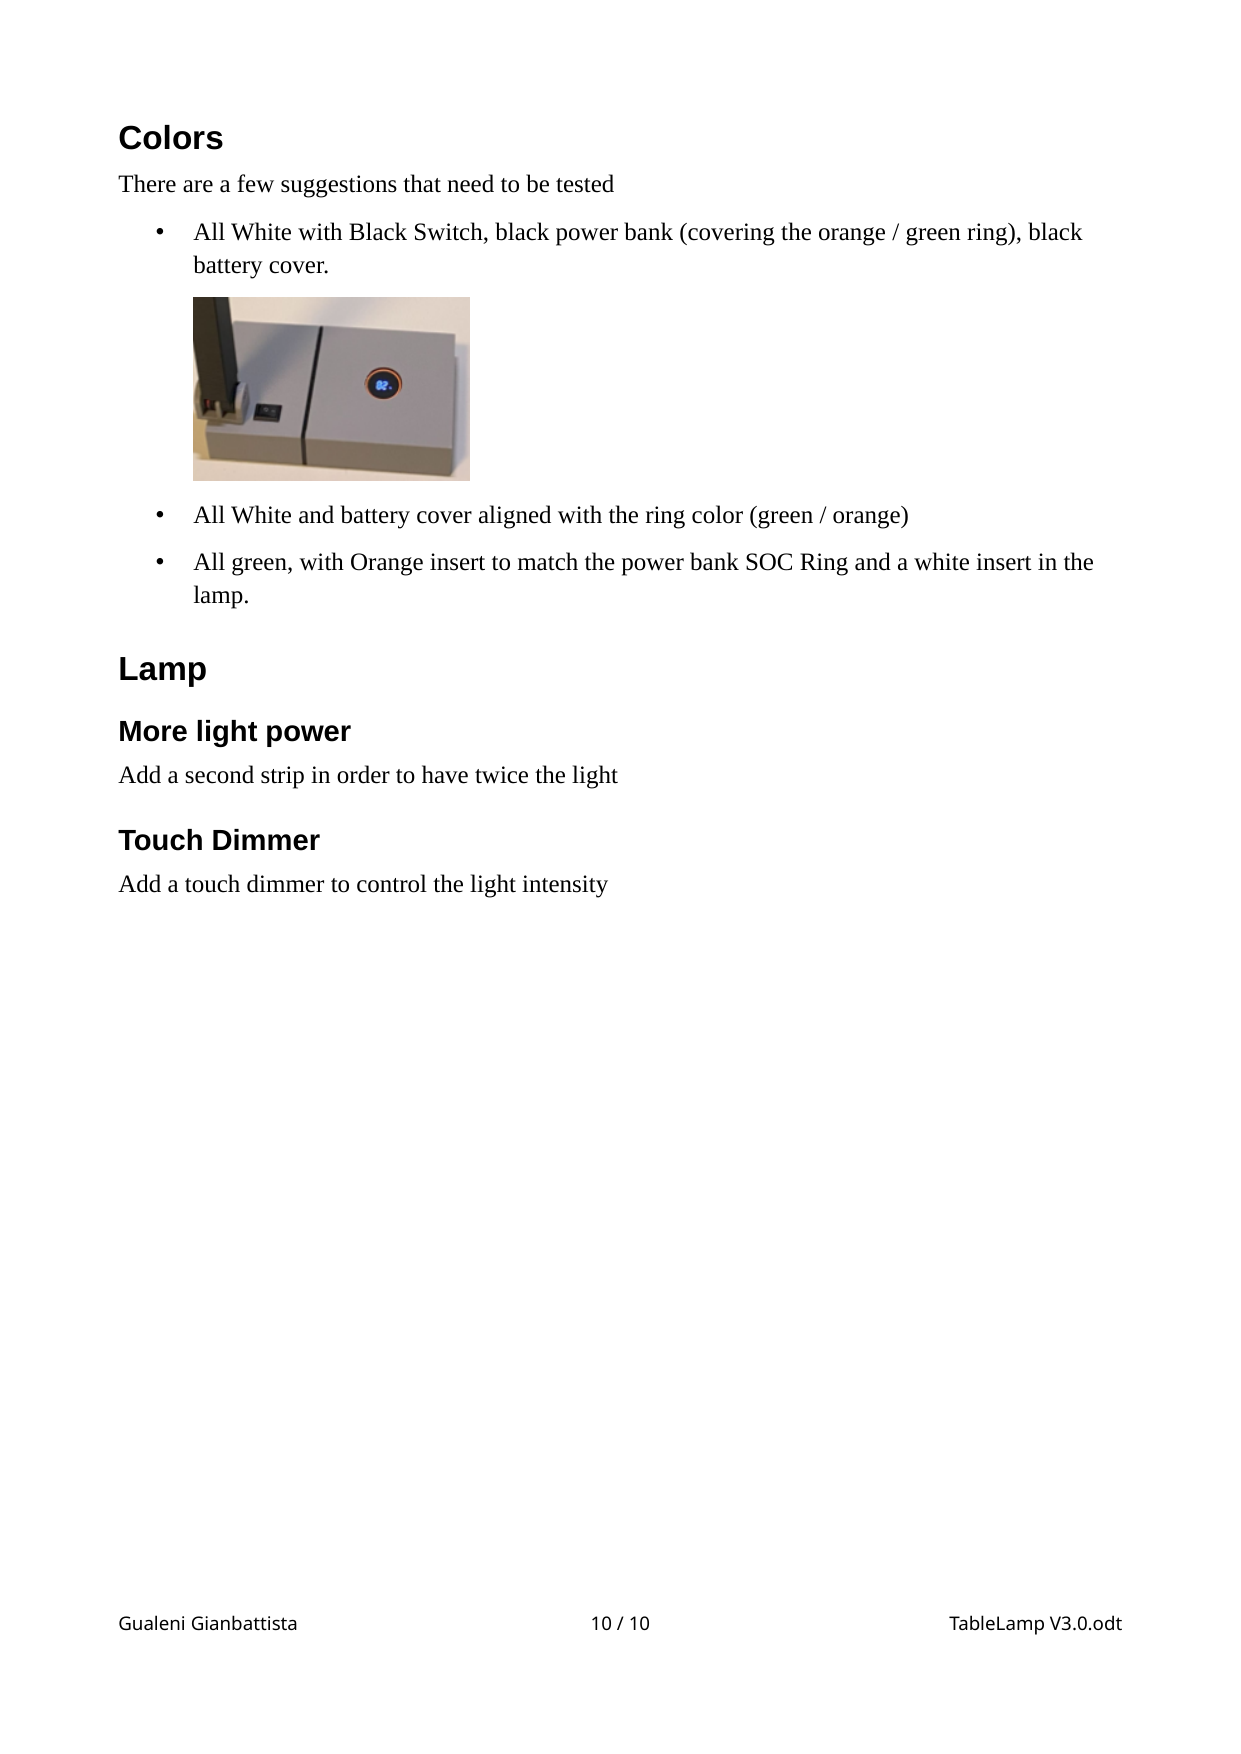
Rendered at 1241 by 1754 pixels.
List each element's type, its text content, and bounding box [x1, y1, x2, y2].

text There are a few suggestions that need to be tested [118, 169, 1122, 198]
subtitle Touch Dimmer [118, 823, 1122, 856]
list All green, with Orange insert to match the power bank SOC Ring and a white insert in the lamp. [156, 547, 1122, 609]
subtitle More light power [118, 714, 1122, 748]
subtitle Colors [118, 118, 1122, 157]
picture [193, 297, 470, 481]
list All White with Black Switch, black power bank (covering the orange / green ring), black battery cover. [156, 217, 1122, 278]
text Add a touch dimmer to control the light intensity [118, 869, 1122, 897]
subtitle Lamp [118, 649, 1122, 687]
text Add a second strip in order to have twice the light [118, 760, 1122, 789]
list All White and battery cover aligned with the ring color (green / orange) [156, 500, 1122, 528]
